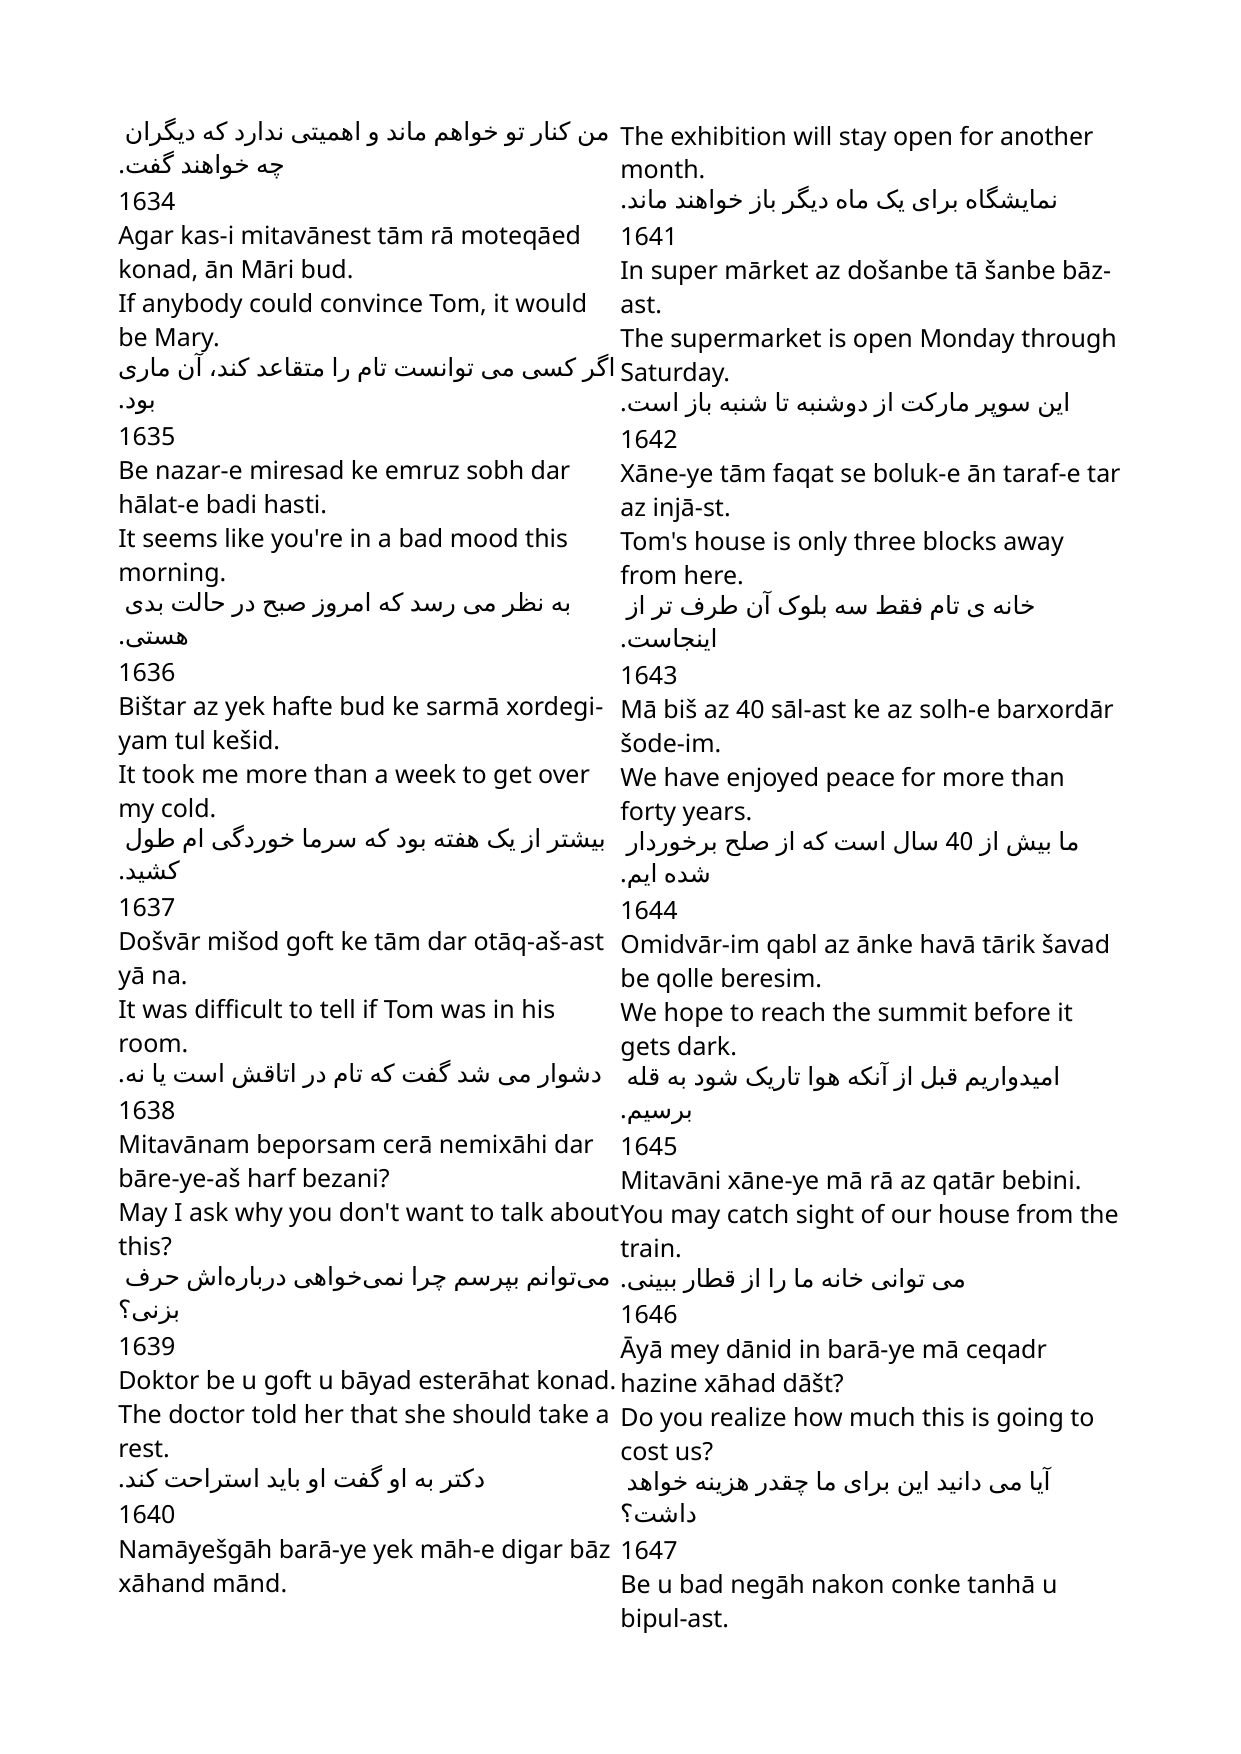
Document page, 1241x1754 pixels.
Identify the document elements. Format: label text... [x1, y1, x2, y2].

text You may catch sight of our house from the train. [620, 1196, 1122, 1264]
text می توانی خانه ما را از قطار ببینی. [620, 1264, 1122, 1297]
text 1640 [118, 1497, 620, 1531]
text خانه ی تام فقط سه بلوک آن طرف تر از اینجاست. [620, 592, 1122, 657]
text به نظر می رسد که امروز صبح در حالت بدی هستی. [118, 589, 620, 654]
text آیا می دانید این برای ما چقدر هزینه خواهد داشت؟ [620, 1467, 1122, 1533]
text دشوار می شد گفت که تام در اتاقش است یا نه. [118, 1060, 620, 1093]
text اگر کسی می توانست تام را متقاعد کند، آن ماری بود. [118, 354, 620, 419]
text 1634 [118, 183, 620, 217]
text نمایشگاه برای یک ماه دیگر باز خواهند ماند. [620, 186, 1122, 219]
text Be nazar-e mi‌resad ke emruz sobh dar hālat-e badi hasti. [118, 453, 620, 521]
text 1645 [620, 1128, 1122, 1162]
text می‌توانم بپرسم چرا نمی‌خواهی درباره‌اش حرف بزنی؟ [118, 1263, 620, 1328]
text Be u bad negāh nakon conke tanhā u bipul-ast. [620, 1567, 1122, 1635]
text 1647 [620, 1533, 1122, 1567]
text 1636 [118, 654, 620, 688]
text Mā biš az 40 sāl-ast ke az solh-e barxordār šode-im. [620, 691, 1122, 759]
text Namāyešgāh barā-ye yek māh-e digar bāz xāhand mānd. [118, 1531, 620, 1599]
text Doktor be u goft u bāyad esterāhat konad. [118, 1362, 620, 1396]
text من کنار تو خواهم ماند و اهمیتی ندارد که دیگران چه خواهند گفت. [118, 118, 620, 183]
text 1638 [118, 1093, 620, 1127]
text The supermarket is open Monday through Saturday. [620, 321, 1122, 389]
text این سوپر مارکت از دوشنبه تا شنبه باز است. [620, 389, 1122, 422]
text Āyā mey dānid in barā-ye mā ceqadr hazine xāhad dāšt? [620, 1331, 1122, 1399]
text Agar kas-i mi‌tavānest tām rā moteqāed konad, ān Māri bud. [118, 217, 620, 286]
text In super mārket az došanbe tā šanbe bāz-ast. [620, 253, 1122, 321]
text Mi‌tavāni xāne‌-ye mā rā az qatār bebini. [620, 1162, 1122, 1196]
text If anybody could convince Tom, it would be Mary. [118, 286, 620, 354]
text Xāne‌-ye tām faqat se boluk-e ān taraf-e tar az injā-st. [620, 456, 1122, 524]
text امیدواریم قبل از آنکه هوا تاریک شود به قله برسیم. [620, 1063, 1122, 1128]
text It was difficult to tell if Tom was in his room. [118, 992, 620, 1060]
text 1641 [620, 219, 1122, 253]
text May I ask why you don't want to talk about this? [118, 1195, 620, 1263]
text Došvār mi‌šod goft ke tām dar otāq-aš-ast yā na. [118, 924, 620, 992]
text 1644 [620, 893, 1122, 927]
text دکتر به او گفت او باید استراحت کند. [118, 1464, 620, 1497]
text 1642 [620, 422, 1122, 456]
text 1643 [620, 657, 1122, 691]
text We hope to reach the summit before it gets dark. [620, 995, 1122, 1063]
text Omidvār-im qabl az ānke havā tārik šavad be qolle beresim. [620, 927, 1122, 995]
text It seems like you're in a bad mood this morning. [118, 521, 620, 589]
text The exhibition will stay open for another month. [620, 118, 1122, 186]
text 1637 [118, 890, 620, 924]
text بیشتر از یک هفته بود که سرما خوردگی ام طول کشید. [118, 825, 620, 890]
text 1635 [118, 419, 620, 453]
text The doctor told her that she should take a rest. [118, 1396, 620, 1464]
text It took me more than a week to get over my cold. [118, 757, 620, 825]
text Do you realize how much this is going to cost us? [620, 1399, 1122, 1467]
text Tom's house is only three blocks away from here. [620, 524, 1122, 592]
text Mi‌tavānam beporsam cerā nemi‌xāhi dar bāre-ye‌-aš harf bezani? [118, 1127, 620, 1195]
text Biš‌tar az yek hafte bud ke sarmā xordegi‌-yam tul kešid. [118, 688, 620, 757]
text We have enjoyed peace for more than forty years. [620, 759, 1122, 828]
text 1646 [620, 1297, 1122, 1331]
text ما بیش از 40 سال است که از صلح برخوردار شده ایم. [620, 828, 1122, 893]
text 1639 [118, 1328, 620, 1362]
